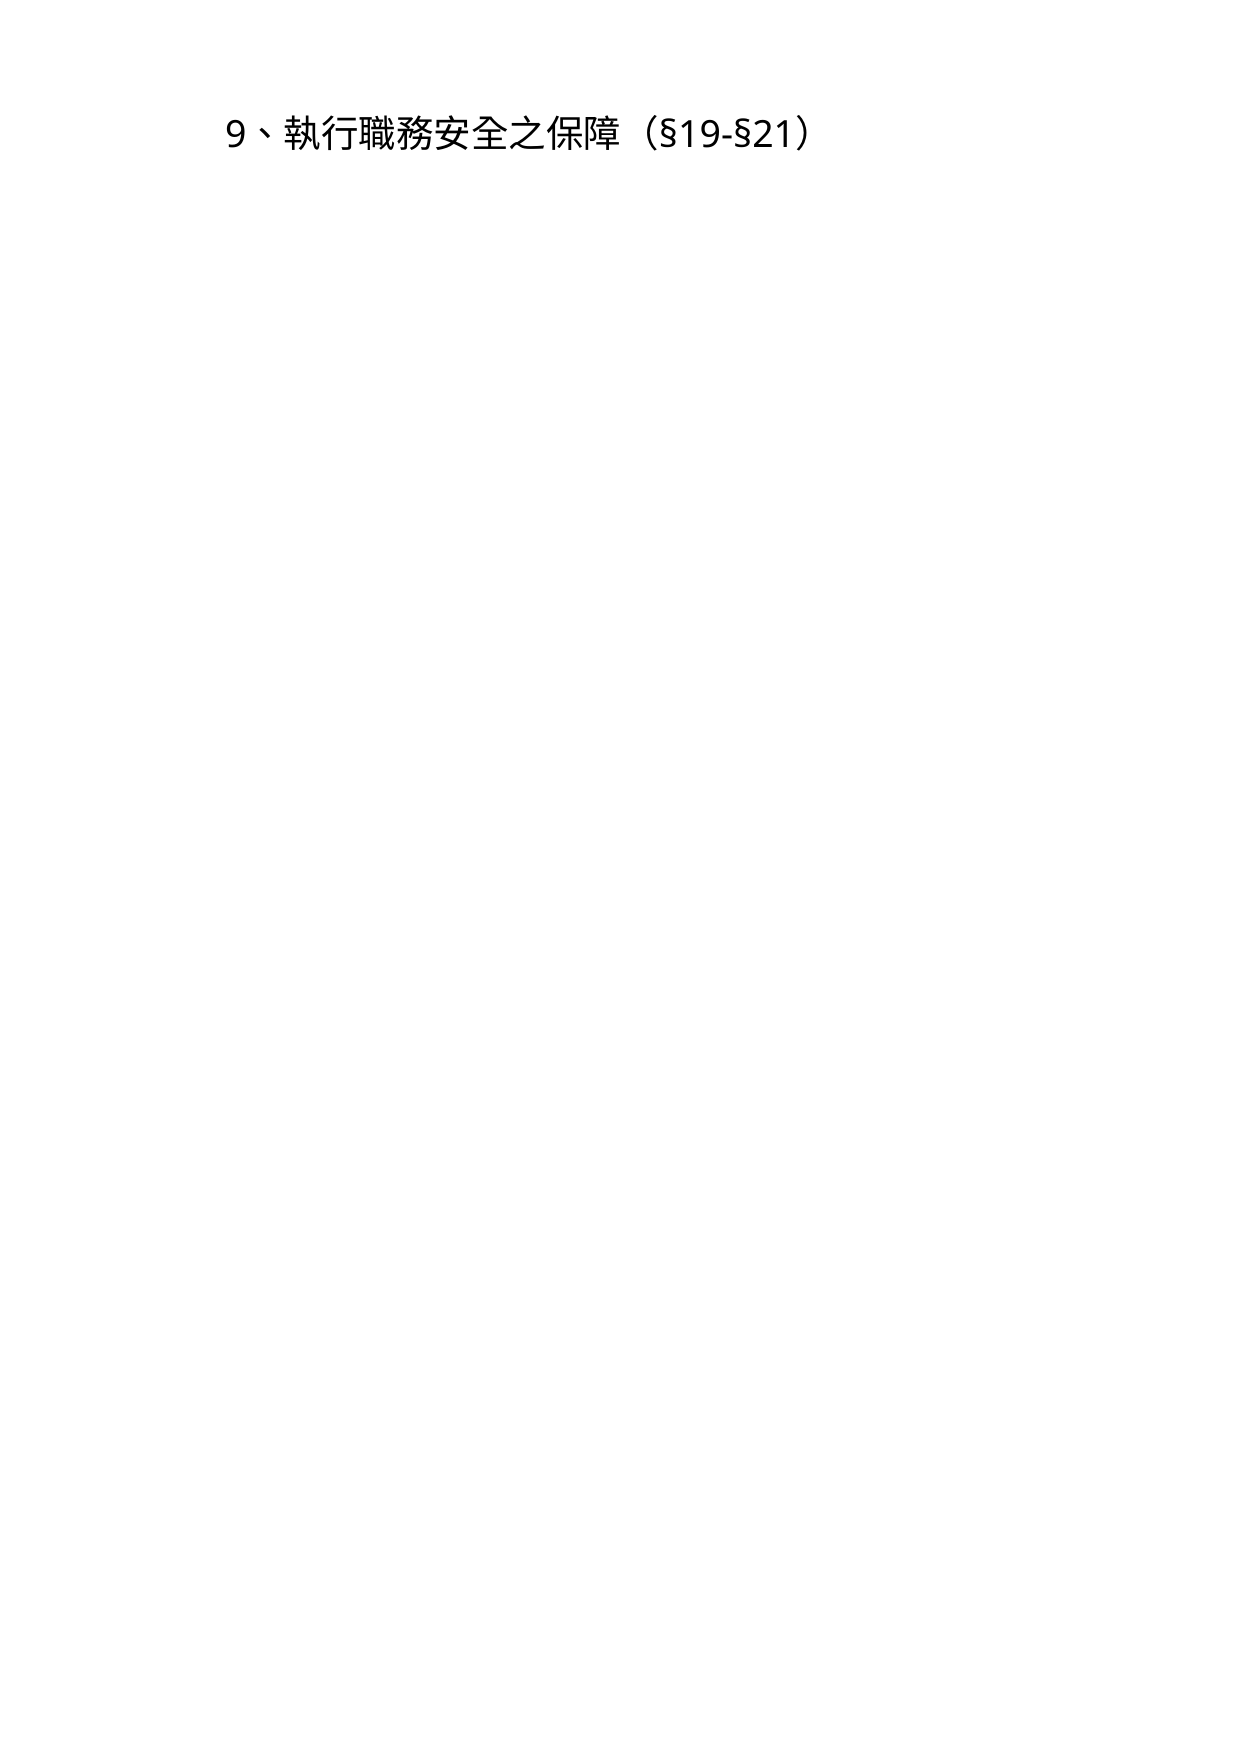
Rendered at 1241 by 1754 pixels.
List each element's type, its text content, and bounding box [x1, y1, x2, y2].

text 9、執行職務安全之保障（§19-§21） [225, 104, 1142, 159]
